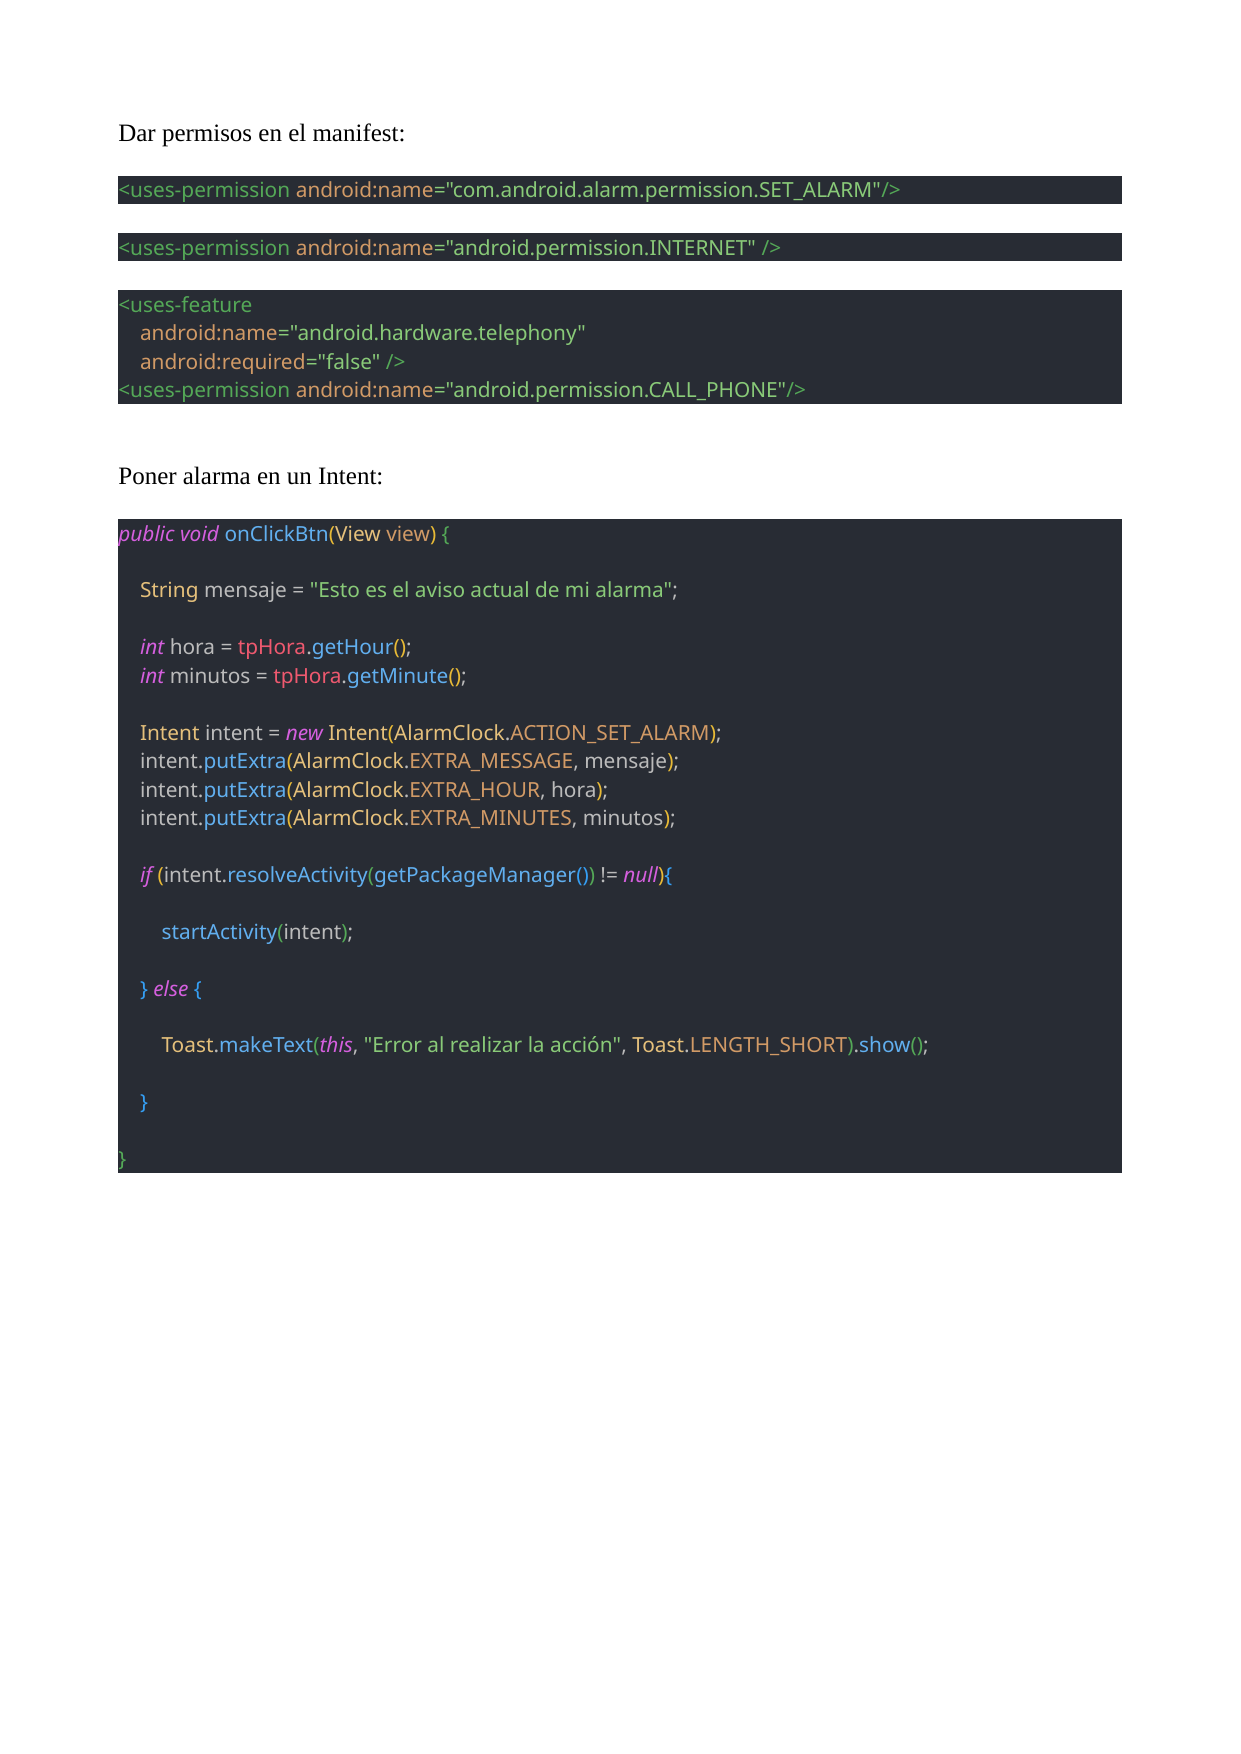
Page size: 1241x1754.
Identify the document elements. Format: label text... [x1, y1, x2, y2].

text <uses-feature android:name="android.hardware.telephony" android:required="false" /> <uses-permission android:name="android.permission.CALL_PHONE"/> [118, 290, 1122, 404]
text <uses-permission android:name="com.android.alarm.permission.SET_ALARM"/> [118, 176, 1122, 204]
text public void onClickBtn(View view) { String mensaje = "Esto es el aviso actual de mi alarma"; int hora = tpHora.getHour(); int minutos = tpHora.getMinute(); Intent intent = new Intent(AlarmClock.ACTION_SET_ALARM); intent.putExtra(AlarmClock.EXTRA_MESSAGE, mensaje); intent.putExtra(AlarmClock.EXTRA_HOUR, hora); intent.putExtra(AlarmClock.EXTRA_MINUTES, minutos); if (intent.resolveActivity(getPackageManager()) != null){ startActivity(intent); } else { Toast.makeText(this, "Error al realizar la acción", Toast.LENGTH_SHORT).show(); } } [118, 519, 1122, 1173]
text <uses-permission android:name="android.permission.INTERNET" /> [118, 233, 1122, 261]
text Poner alarma en un Intent: [118, 461, 1122, 490]
text Dar permisos en el manifest: [118, 118, 1122, 147]
